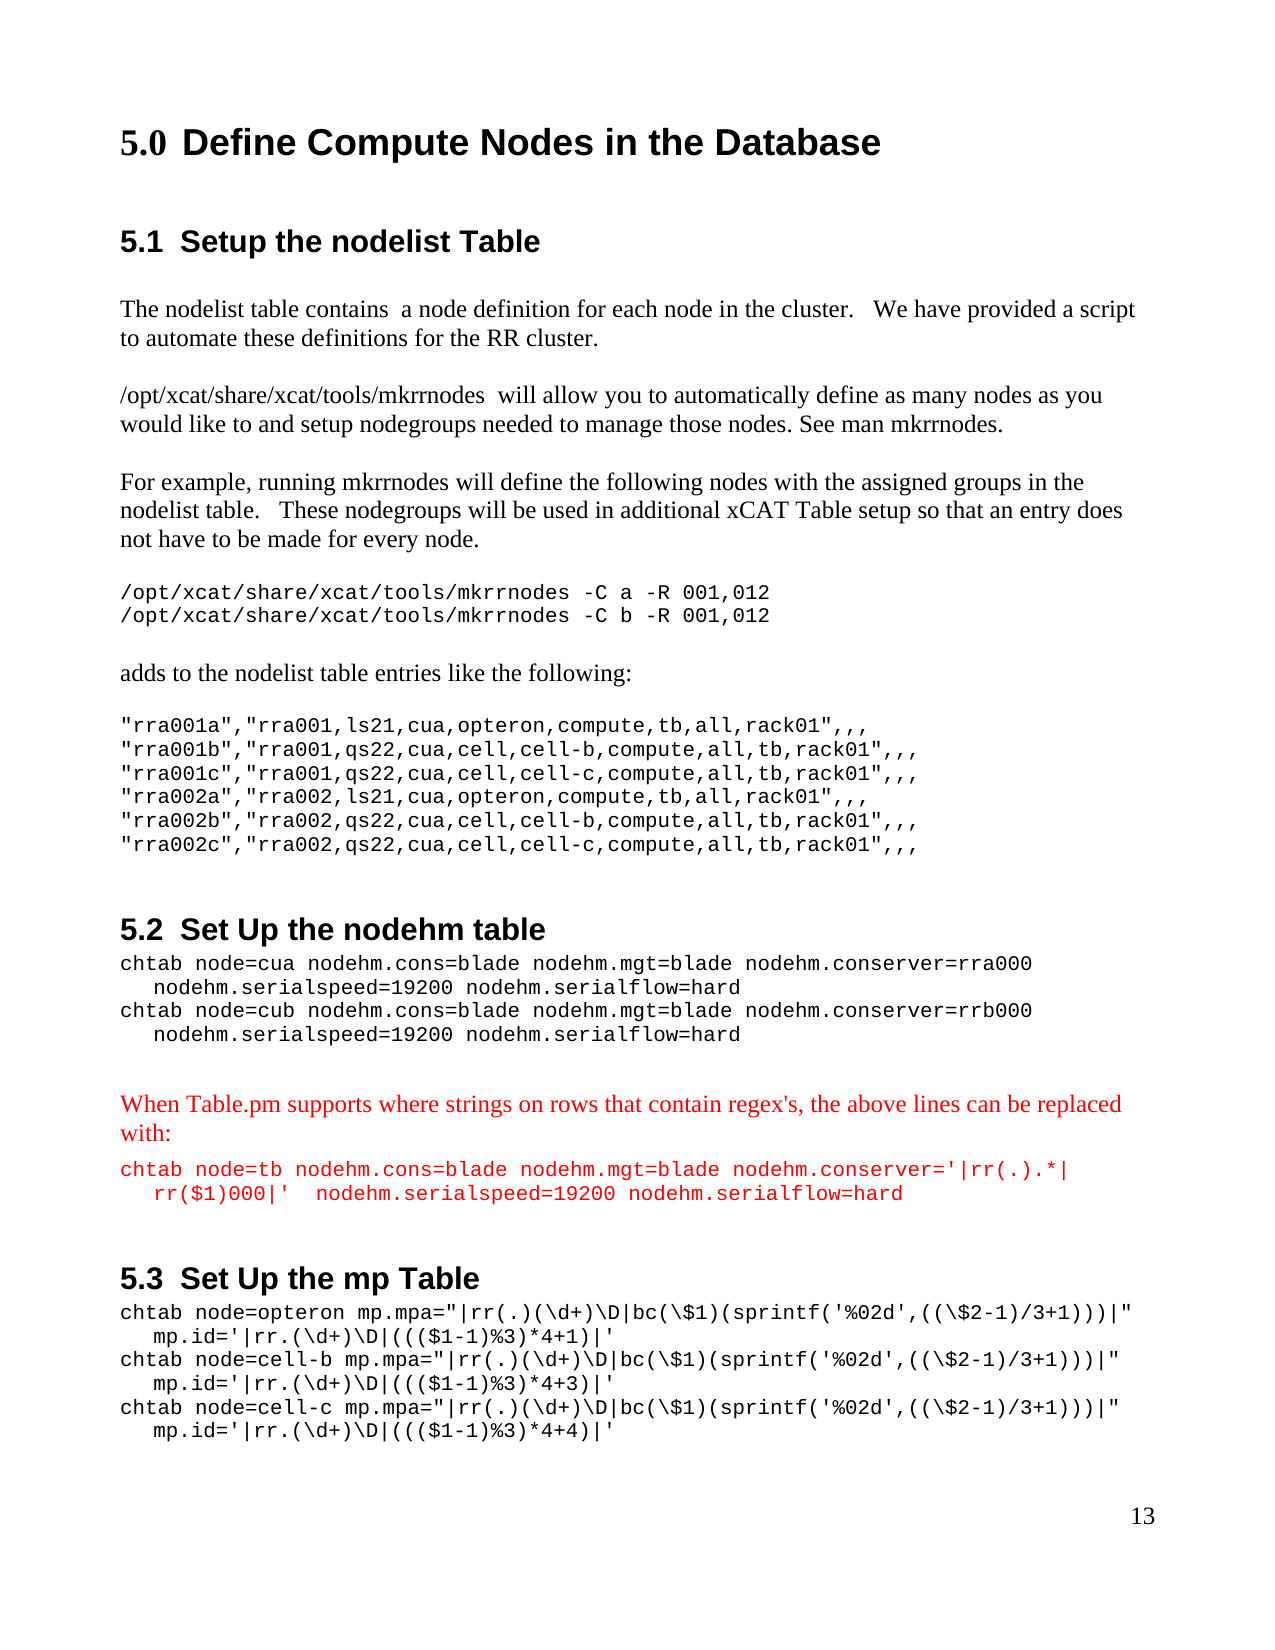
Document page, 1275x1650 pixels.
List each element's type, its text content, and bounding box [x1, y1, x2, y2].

text "rra001a","rra001,ls21,cua,opteron,compute,tb,all,rack01",,, [120, 715, 1155, 739]
text chtab node=cua nodehm.cons=blade nodehm.mgt=blade nodehm.conserver=rra000 nodehm.serialspeed=19200 nodehm.serialflow=hard [120, 953, 1155, 1000]
text The nodelist table contains a node definition for each node in the cluster. We have provided a script to automate these definitions for the RR cluster. [120, 294, 1155, 352]
text /opt/xcat/share/xcat/tools/mkrrnodes -C a -R 001,012 [120, 582, 1155, 605]
text adds to the nodelist table entries like the following: [120, 658, 1155, 687]
text /opt/xcat/share/xcat/tools/mkrrnodes will allow you to automatically define as many nodes as you would like to and setup nodegroups needed to manage those nodes. See man mkrrnodes. [120, 381, 1155, 438]
subtitle Set Up the mp Table [120, 1260, 1155, 1296]
text "rra001b","rra001,qs22,cua,cell,cell-b,compute,all,tb,rack01",,, [120, 739, 1155, 763]
text "rra002b","rra002,qs22,cua,cell,cell-b,compute,all,tb,rack01",,, [120, 810, 1155, 833]
text chtab node=cell-b mp.mpa="|rr(.)(\d+)\D|bc(\$1)(sprintf('%02d',((\$2-1)/3+1)))|" mp.id='|rr.(\d+)\D|((($1-1)%3)*4+3)|' [120, 1349, 1155, 1397]
text /opt/xcat/share/xcat/tools/mkrrnodes -C b -R 001,012 [120, 605, 1155, 629]
text When Table.pm supports where strings on rows that contain regex's, the above lines can be replaced with: [120, 1089, 1155, 1146]
text "rra002c","rra002,qs22,cua,cell,cell-c,compute,all,tb,rack01",,, [120, 833, 1155, 857]
text "rra002a","rra002,ls21,cua,opteron,compute,tb,all,rack01",,, [120, 786, 1155, 810]
text "rra001c","rra001,qs22,cua,cell,cell-c,compute,all,tb,rack01",,, [120, 763, 1155, 786]
text chtab node=cell-c mp.mpa="|rr(.)(\d+)\D|bc(\$1)(sprintf('%02d',((\$2-1)/3+1)))|" mp.id='|rr.(\d+)\D|((($1-1)%3)*4+4)|' [120, 1397, 1155, 1444]
subtitle Set Up the nodehm table [120, 911, 1155, 947]
subtitle Setup the nodelist Table [120, 223, 1155, 259]
text chtab node=opteron mp.mpa="|rr(.)(\d+)\D|bc(\$1)(sprintf('%02d',((\$2-1)/3+1)))|" mp.id='|rr.(\d+)\D|((($1-1)%3)*4+1)|' [120, 1302, 1155, 1349]
subtitle Define Compute Nodes in the Database [120, 120, 1155, 163]
text For example, running mkrrnodes will define the following nodes with the assigned groups in the nodelist table. These nodegroups will be used in additional xCAT Table setup so that an entry does not have to be made for every node. [120, 467, 1155, 553]
text chtab node=tb nodehm.cons=blade nodehm.mgt=blade nodehm.conserver='|rr(.).*|rr($1)000|' nodehm.serialspeed=19200 nodehm.serialflow=hard [120, 1159, 1155, 1206]
text chtab node=cub nodehm.cons=blade nodehm.mgt=blade nodehm.conserver=rrb000 nodehm.serialspeed=19200 nodehm.serialflow=hard [120, 1000, 1155, 1048]
